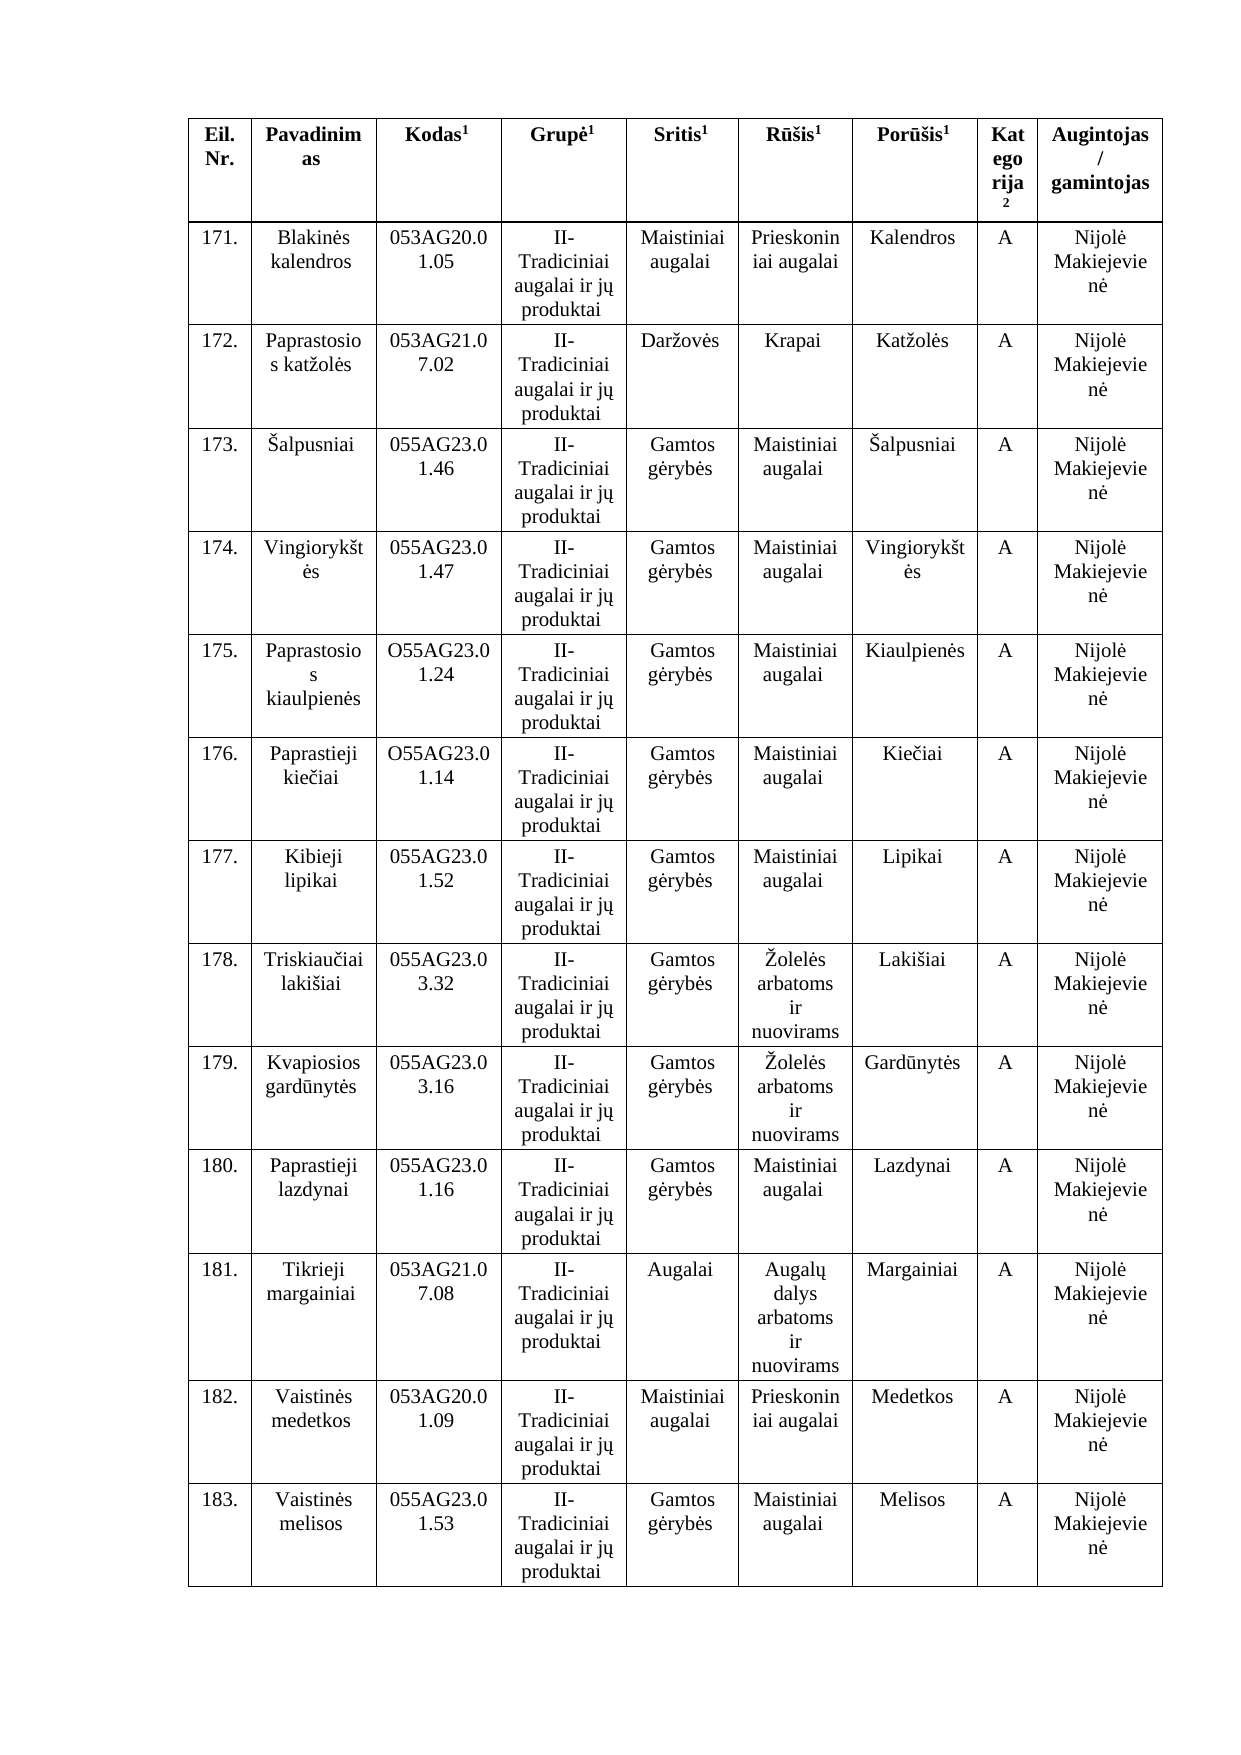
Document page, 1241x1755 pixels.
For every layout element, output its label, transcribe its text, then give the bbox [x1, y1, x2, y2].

table_cell Žolelės arbatoms ir nuovirams [739, 1047, 852, 1149]
table_cell Gamtos gėrybės [627, 1047, 738, 1149]
table_cell O55AG23.01.14 [377, 738, 501, 840]
table_cell Blakinės kalendros [252, 223, 376, 324]
table_cell II-Tradiciniai augalai ir jų produktai [502, 1254, 626, 1380]
table_cell Lipikai [853, 841, 977, 943]
table_cell 055AG23.03.16 [377, 1047, 501, 1149]
table_cell A [978, 1047, 1037, 1149]
table_cell Lakišiai [853, 944, 977, 1046]
table_cell Maistiniai augalai [627, 223, 738, 324]
table_cell Margainiai [853, 1254, 977, 1380]
table_cell Tikrieji margainiai [252, 1254, 376, 1380]
table_cell Paprastieji lazdynai [252, 1150, 376, 1252]
table_cell Maistiniai augalai [739, 1484, 852, 1586]
table_cell Gamtos gėrybės [627, 429, 738, 531]
table_header Sritis1 [627, 119, 738, 221]
table_cell Nijolė Makiejevienė [1038, 532, 1162, 634]
table_cell 055AG23.01.53 [377, 1484, 501, 1586]
table_cell A [978, 738, 1037, 840]
table_cell II-Tradiciniai augalai ir jų produktai [502, 532, 626, 634]
table_cell 178. [189, 944, 251, 1046]
table_cell Vingiorykštės [853, 532, 977, 634]
table_cell II-Tradiciniai augalai ir jų produktai [502, 429, 626, 531]
table_cell Nijolė Makiejevienė [1038, 223, 1162, 324]
table_cell Žolelės arbatoms ir nuovirams [739, 944, 852, 1046]
table_cell Maistiniai augalai [627, 1381, 738, 1483]
table_cell 055AG23.01.46 [377, 429, 501, 531]
table_cell Triskiaučiai lakišiai [252, 944, 376, 1046]
table_cell II-Tradiciniai augalai ir jų produktai [502, 1150, 626, 1252]
table_cell Gamtos gėrybės [627, 532, 738, 634]
table_cell A [978, 944, 1037, 1046]
table_cell Gamtos gėrybės [627, 944, 738, 1046]
table_cell O55AG23.01.24 [377, 635, 501, 737]
table_cell II-Tradiciniai augalai ir jų produktai [502, 1484, 626, 1586]
table_cell 055AG23.01.47 [377, 532, 501, 634]
table_cell Nijolė Makiejevienė [1038, 429, 1162, 531]
table_cell A [978, 1484, 1037, 1586]
table_header Eil. Nr. [189, 119, 251, 221]
table_cell II-Tradiciniai augalai ir jų produktai [502, 635, 626, 737]
table_cell A [978, 1254, 1037, 1380]
table_cell Prieskoniniai augalai [739, 1381, 852, 1483]
table_cell Paprastieji kiečiai [252, 738, 376, 840]
table_cell II-Tradiciniai augalai ir jų produktai [502, 223, 626, 324]
table_cell Maistiniai augalai [739, 738, 852, 840]
table_cell II-Tradiciniai augalai ir jų produktai [502, 841, 626, 943]
table_cell Nijolė Makiejevienė [1038, 1254, 1162, 1380]
table_cell A [978, 635, 1037, 737]
table_cell Nijolė Makiejevienė [1038, 1150, 1162, 1252]
table_cell Gardūnytės [853, 1047, 977, 1149]
table_cell Prieskoniniai augalai [739, 223, 852, 324]
table_cell 172. [189, 325, 251, 427]
table_cell Maistiniai augalai [739, 1150, 852, 1252]
table_header Kodas1 [377, 119, 501, 221]
table_header Kategorija2 [978, 119, 1037, 221]
table_cell A [978, 429, 1037, 531]
table_cell 176. [189, 738, 251, 840]
table_cell Maistiniai augalai [739, 532, 852, 634]
table_header Rūšis1 [739, 119, 852, 221]
table_cell 053AG20.01.05 [377, 223, 501, 324]
table_cell Daržovės [627, 325, 738, 427]
table_cell Gamtos gėrybės [627, 635, 738, 737]
table_cell Augalų dalys arbatoms ir nuovirams [739, 1254, 852, 1380]
table_cell Vaistinės medetkos [252, 1381, 376, 1483]
table_cell Krapai [739, 325, 852, 427]
table_cell Nijolė Makiejevienė [1038, 944, 1162, 1046]
table_cell Vingiorykštės [252, 532, 376, 634]
table_header Augintojas/ gamintojas [1038, 119, 1162, 221]
table_cell 175. [189, 635, 251, 737]
table_cell A [978, 223, 1037, 324]
table_cell Melisos [853, 1484, 977, 1586]
table_cell A [978, 325, 1037, 427]
table_header Grupė1 [502, 119, 626, 221]
table_cell 183. [189, 1484, 251, 1586]
table_cell A [978, 841, 1037, 943]
table_cell 053AG20.01.09 [377, 1381, 501, 1483]
table_cell Nijolė Makiejevienė [1038, 1047, 1162, 1149]
table_cell Nijolė Makiejevienė [1038, 1381, 1162, 1483]
table_cell II-Tradiciniai augalai ir jų produktai [502, 325, 626, 427]
table_cell II-Tradiciniai augalai ir jų produktai [502, 738, 626, 840]
table_cell 180. [189, 1150, 251, 1252]
table_cell Nijolė Makiejevienė [1038, 841, 1162, 943]
table_cell A [978, 1150, 1037, 1252]
table_cell Nijolė Makiejevienė [1038, 1484, 1162, 1586]
table_cell 179. [189, 1047, 251, 1149]
table_cell Kiečiai [853, 738, 977, 840]
table_cell Kvapiosios gardūnytės [252, 1047, 376, 1149]
table_cell 171. [189, 223, 251, 324]
table_cell 055AG23.03.32 [377, 944, 501, 1046]
table_cell Gamtos gėrybės [627, 1150, 738, 1252]
table_cell 053AG21.07.02 [377, 325, 501, 427]
table_cell A [978, 1381, 1037, 1483]
table_cell Maistiniai augalai [739, 635, 852, 737]
table_cell Nijolė Makiejevienė [1038, 325, 1162, 427]
table_cell Vaistinės melisos [252, 1484, 376, 1586]
table_cell Lazdynai [853, 1150, 977, 1252]
table_cell 053AG21.07.08 [377, 1254, 501, 1380]
table_cell Gamtos gėrybės [627, 1484, 738, 1586]
table_cell Kalendros [853, 223, 977, 324]
table_cell Šalpusniai [853, 429, 977, 531]
table_header Pavadinimas [252, 119, 376, 221]
table_cell Maistiniai augalai [739, 429, 852, 531]
table_cell Medetkos [853, 1381, 977, 1483]
table_cell A [978, 532, 1037, 634]
table_cell 055AG23.01.16 [377, 1150, 501, 1252]
table_cell 174. [189, 532, 251, 634]
table_cell Kiaulpienės [853, 635, 977, 737]
table_cell Katžolės [853, 325, 977, 427]
table_header Porūšis1 [853, 119, 977, 221]
table_cell Šalpusniai [252, 429, 376, 531]
table_cell Paprastosios katžolės [252, 325, 376, 427]
table_cell II-Tradiciniai augalai ir jų produktai [502, 944, 626, 1046]
table_cell II-Tradiciniai augalai ir jų produktai [502, 1047, 626, 1149]
table_cell Gamtos gėrybės [627, 738, 738, 840]
table_cell Gamtos gėrybės [627, 841, 738, 943]
table_cell 181. [189, 1254, 251, 1380]
table_cell II-Tradiciniai augalai ir jų produktai [502, 1381, 626, 1483]
table_cell Kibieji lipikai [252, 841, 376, 943]
table_cell Augalai [627, 1254, 738, 1380]
table_cell 055AG23.01.52 [377, 841, 501, 943]
table_cell Maistiniai augalai [739, 841, 852, 943]
table_cell 177. [189, 841, 251, 943]
table_cell Nijolė Makiejevienė [1038, 738, 1162, 840]
table_cell Paprastosios kiaulpienės [252, 635, 376, 737]
table_cell 173. [189, 429, 251, 531]
table_cell 182. [189, 1381, 251, 1483]
table_cell Nijolė Makiejevienė [1038, 635, 1162, 737]
